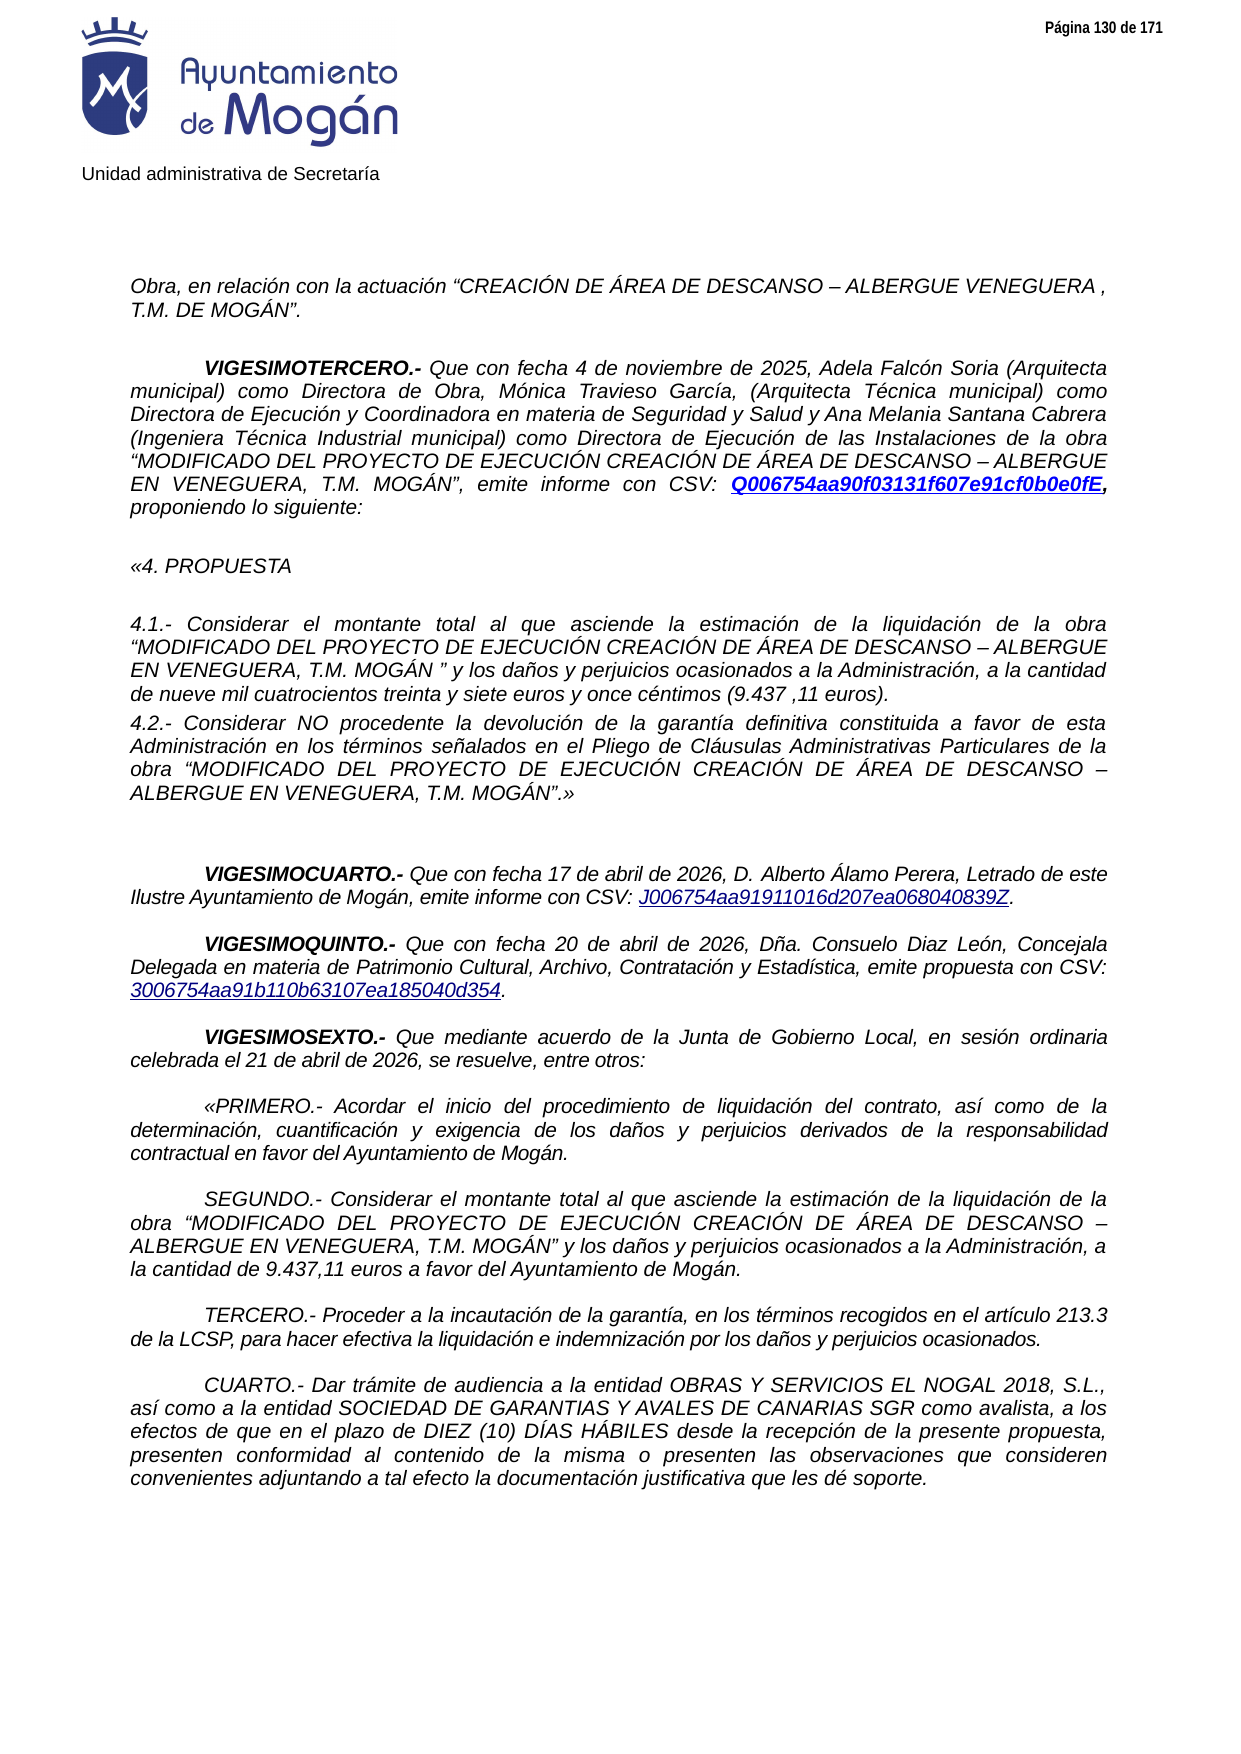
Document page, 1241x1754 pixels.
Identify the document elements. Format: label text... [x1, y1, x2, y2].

text TERCERO.- Proceder a la incautación de la garantía, en los términos recogidos en el artículo 213.3 de la LCSP, para hacer efectiva la liquidación e indemnización por los daños y perjuicios ocasionados. [130, 1304, 1110, 1350]
text «4. PROPUESTA [130, 554, 1110, 577]
text 4.1.- Considerar el montante total al que asciende la estimación de la liquidación de la obra “MODIFICADO DEL PROYECTO DE EJECUCIÓN CREACIÓN DE ÁREA DE DESCANSO – ALBERGUE EN VENEGUERA, T.M. MOGÁN ” y los daños y perjuicios ocasionados a la Administración, a la cantidad de nueve mil cuatrocientos treinta y siete euros y once céntimos (9.437 ,11 euros). [130, 612, 1110, 705]
text 4.2.- Considerar NO procedente la devolución de la garantía definitiva constituida a favor de esta Administración en los términos señalados en el Pliego de Cláusulas Administrativas Particulares de la obra “MODIFICADO DEL PROYECTO DE EJECUCIÓN CREACIÓN DE ÁREA DE DESCANSO – ALBERGUE EN VENEGUERA, T.M. MOGÁN”.» [130, 711, 1110, 804]
picture [81, 17, 398, 153]
text CUARTO.- Dar trámite de audiencia a la entidad OBRAS Y SERVICIOS EL NOGAL 2018, S.L., así como a la entidad SOCIEDAD DE GARANTIAS Y AVALES DE CANARIAS SGR como avalista, a los efectos de que en el plazo de DIEZ (10) DÍAS HÁBILES desde la recepción de la presente propuesta, presenten conformidad al contenido de la misma o presenten las observaciones que consideren convenientes adjuntando a tal efecto la documentación justificativa que les dé soporte. [130, 1374, 1110, 1490]
text Obra, en relación con la actuación “CREACIÓN DE ÁREA DE DESCANSO – ALBERGUE VENEGUERA , T.M. DE MOGÁN”. [130, 275, 1110, 321]
text SEGUNDO.- Considerar el montante total al que asciende la estimación de la liquidación de la obra “MODIFICADO DEL PROYECTO DE EJECUCIÓN CREACIÓN DE ÁREA DE DESCANSO – ALBERGUE EN VENEGUERA, T.M. MOGÁN” y los daños y perjuicios ocasionados a la Administración, a la cantidad de 9.437,11 euros a favor del Ayuntamiento de Mogán. [130, 1188, 1110, 1281]
text VIGESIMOSEXTO.- Que mediante acuerdo de la Junta de Gobierno Local, en sesión ordinaria celebrada el 21 de abril de 2026, se resuelve, entre otros: [130, 1025, 1110, 1072]
text VIGESIMOTERCERO.- Que con fecha 4 de noviembre de 2025, Adela Falcón Soria (Arquitecta municipal) como Directora de Obra, Mónica Travieso García, (Arquitecta Técnica municipal) como Directora de Ejecución y Coordinadora en materia de Seguridad y Salud y Ana Melania Santana Cabrera (Ingeniera Técnica Industrial municipal) como Directora de Ejecución de las Instalaciones de la obra “MODIFICADO DEL PROYECTO DE EJECUCIÓN CREACIÓN DE ÁREA DE DESCANSO – ALBERGUE EN VENEGUERA, T.M. MOGÁN”, emite informe con CSV: Q006754aa90f03131f607e91cf0b0e0fE, proponiendo lo siguiente: [130, 356, 1110, 519]
text VIGESIMOQUINTO.- Que con fecha 20 de abril de 2026, Dña. Consuelo Diaz León, Concejala Delegada en materia de Patrimonio Cultural, Archivo, Contratación y Estadística, emite propuesta con CSV: 3006754aa91b110b63107ea185040d354. [130, 932, 1110, 1002]
text «PRIMERO.- Acordar el inicio del procedimiento de liquidación del contrato, así como de la determinación, cuantificación y exigencia de los daños y perjuicios derivados de la responsabilidad contractual en favor del Ayuntamiento de Mogán. [130, 1095, 1110, 1164]
text VIGESIMOCUARTO.- Que con fecha 17 de abril de 2026, D. Alberto Álamo Perera, Letrado de este Ilustre Ayuntamiento de Mogán, emite informe con CSV: J006754aa91911016d207ea068040839Z. [130, 863, 1110, 909]
